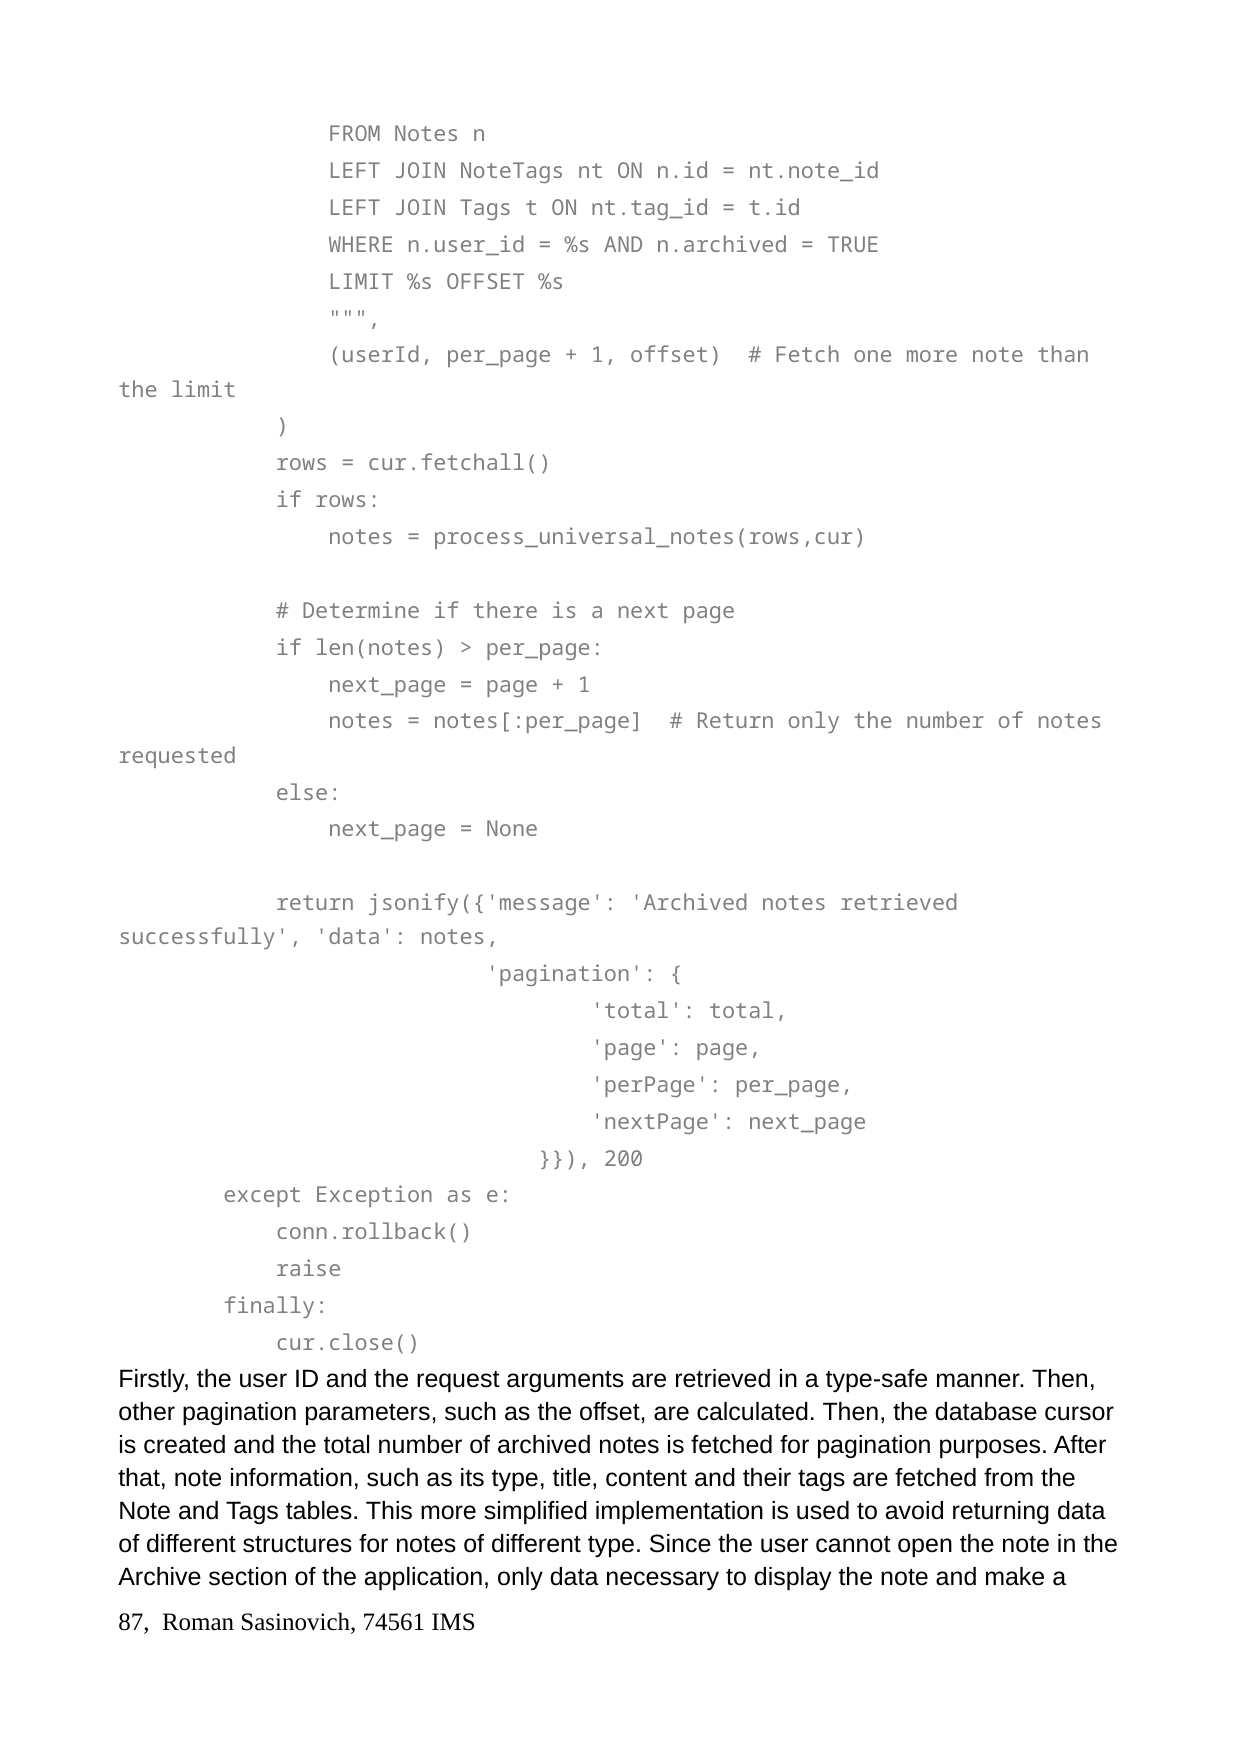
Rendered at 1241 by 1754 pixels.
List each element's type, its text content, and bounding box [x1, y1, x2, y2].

text 'pagination': { [118, 958, 1122, 988]
text 'page': page, [118, 1032, 1122, 1062]
text WHERE n.user_id = %s AND n.archived = TRUE [118, 229, 1122, 258]
text 'nextPage': next_page [118, 1106, 1122, 1135]
text notes = process_universal_notes(rows,cur) [118, 521, 1122, 551]
text ) [118, 410, 1122, 440]
text if rows: [118, 484, 1122, 514]
text # Determine if there is a next page [118, 595, 1122, 624]
text LEFT JOIN NoteTags nt ON n.id = nt.note_id [118, 155, 1122, 185]
text notes = notes[:per_page] # Return only the number of notes requested [118, 705, 1122, 769]
text next_page = None [118, 813, 1122, 843]
text return jsonify({'message': 'Archived notes retrieved successfully', 'data': notes, [118, 887, 1122, 951]
text raise [118, 1253, 1122, 1283]
text """, [118, 302, 1122, 332]
text rows = cur.fetchall() [118, 447, 1122, 477]
text except Exception as e: [118, 1179, 1122, 1209]
text LEFT JOIN Tags t ON nt.tag_id = t.id [118, 192, 1122, 222]
text cur.close() [118, 1327, 1122, 1357]
text }}), 200 [118, 1142, 1122, 1172]
text FROM Notes n [118, 118, 1122, 148]
text Firstly, the user ID and the request arguments are retrieved in a type-safe manner. Then, other pagination parameters, such as the offset, are calculated. Then, the database cursor is created and the total number of archived notes is fetched for pagination purposes. After that, note information, such as its type, title, content and their tags are fetched from the Note and Tags tables. This more simplified implementation is used to avoid returning data of different structures for notes of different type. Since the user cannot open the note in the Archive section of the application, only data necessary to display the note and make a [118, 1364, 1122, 1591]
text conn.rollback() [118, 1216, 1122, 1246]
text LIMIT %s OFFSET %s [118, 266, 1122, 295]
text 'total': total, [118, 995, 1122, 1025]
text next_page = page + 1 [118, 668, 1122, 698]
text else: [118, 776, 1122, 806]
text finally: [118, 1290, 1122, 1320]
text if len(notes) > per_page: [118, 632, 1122, 661]
text (userId, per_page + 1, offset) # Fetch one more note than the limit [118, 339, 1122, 403]
text 'perPage': per_page, [118, 1069, 1122, 1098]
